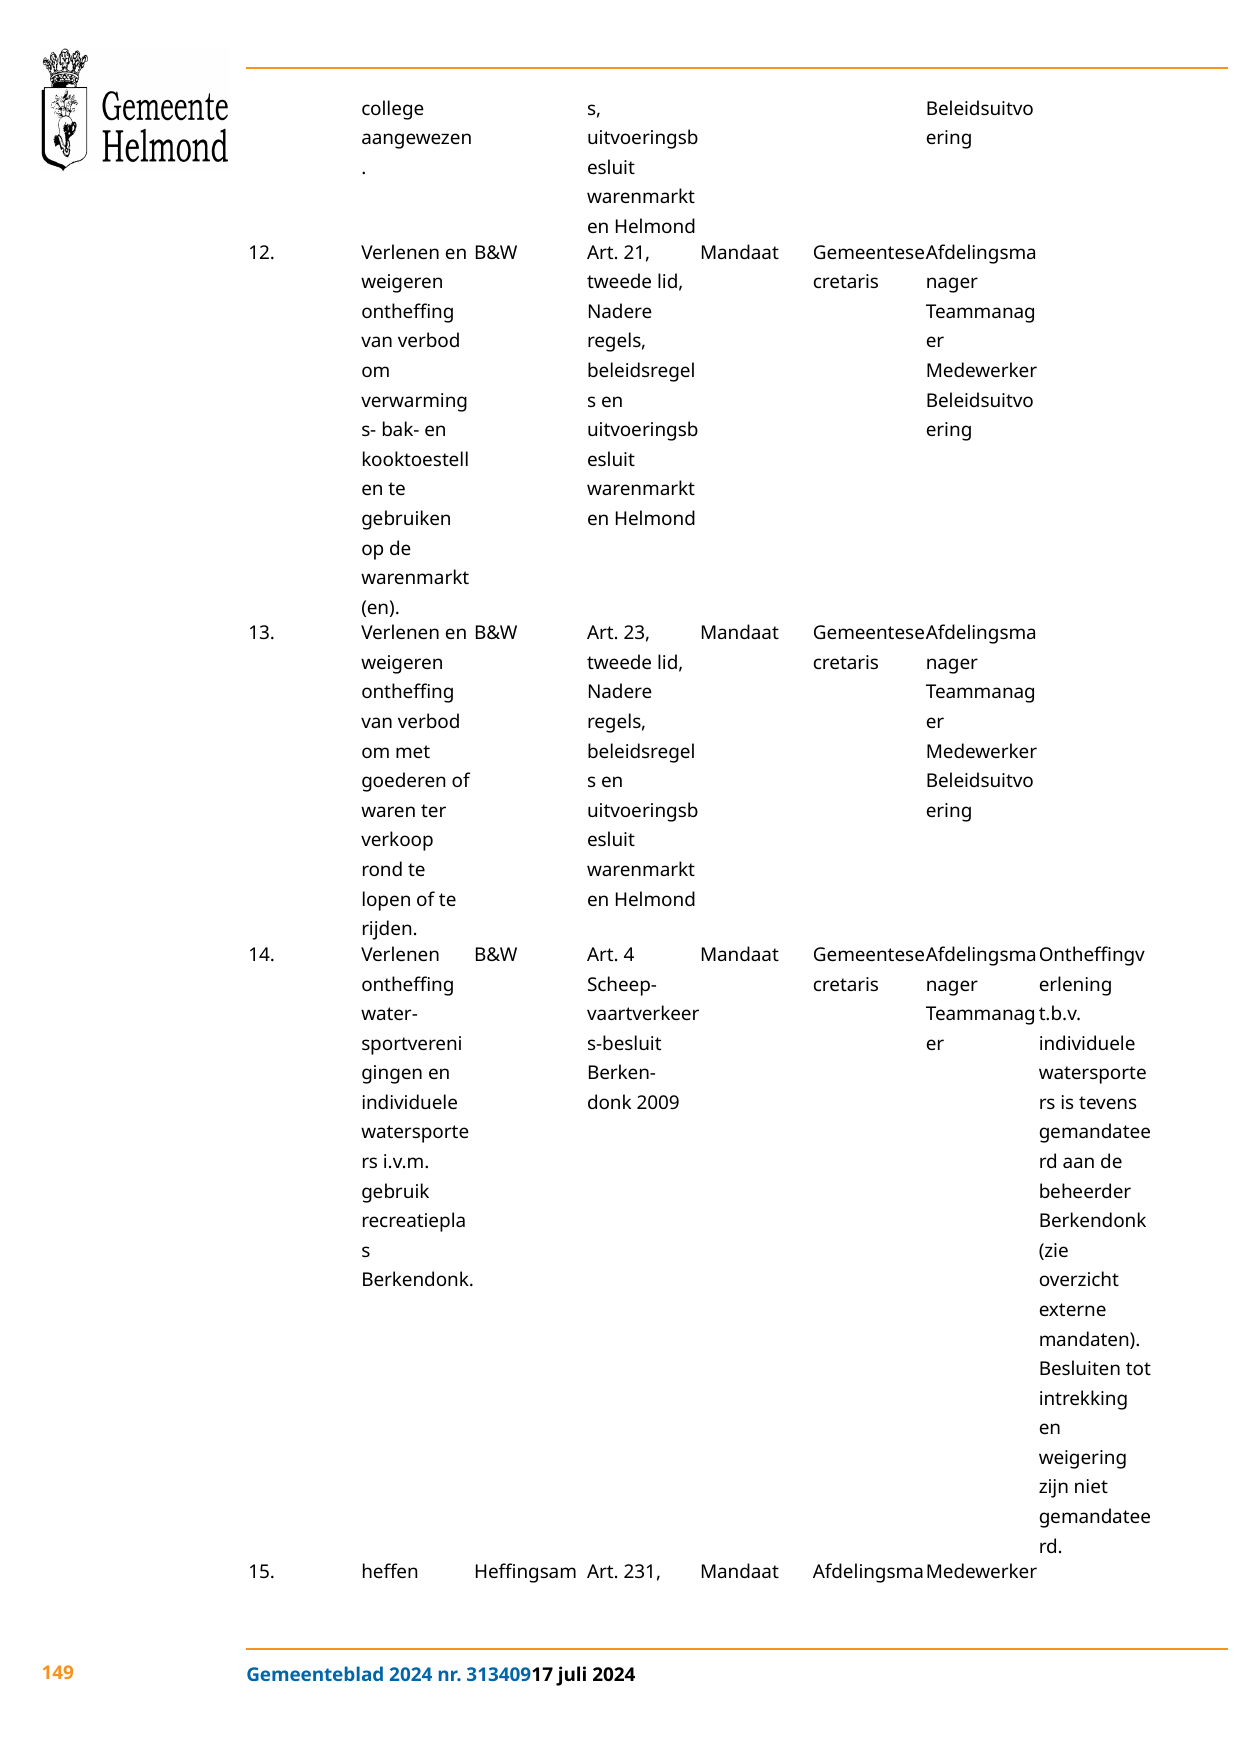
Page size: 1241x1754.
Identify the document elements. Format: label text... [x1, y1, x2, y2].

table_cell Verlenen en weigeren ontheffing van verbod om verwarmings- bak- en kooktoestellen te gebruiken op de warenmarkt(en). [361, 239, 474, 619]
table_cell B&W [474, 620, 587, 941]
table_cell heffen [361, 1559, 474, 1584]
table_cell Gemeentesecretaris [813, 941, 926, 1558]
table_cell Verlenen ontheffing water- sportverenigingen en individuele watersporters i.v.m. gebruik recreatieplas Berkendonk. [361, 941, 474, 1558]
table_cell Art. 4 Scheep-vaartverkeers-besluit Berken-donk 2009 [587, 941, 700, 1558]
table_cell [1039, 1559, 1152, 1584]
table_cell Mandaat [700, 620, 813, 941]
table_cell college aangewezen. [361, 95, 474, 239]
table_cell 13. [248, 620, 361, 941]
table_cell Mandaat [700, 941, 813, 1558]
table_cell Art. 231, [587, 1559, 700, 1584]
table_cell Mandaat [700, 1559, 813, 1584]
table_cell Afdelingsmanager Teammanager Medewerker Beleidsuitvoering [926, 239, 1038, 619]
table_cell [248, 95, 361, 239]
table_cell Medewerker [926, 1559, 1038, 1584]
table_cell [474, 95, 587, 239]
table_cell B&W [474, 941, 587, 1558]
picture [41, 47, 231, 172]
table_cell Art. 21, tweede lid, Nadere regels, beleidsregels en uitvoeringsbesluit warenmarkten Helmond [587, 239, 700, 619]
table_cell Afdelingsma [813, 1559, 926, 1584]
table_cell 14. [248, 941, 361, 1558]
table_cell Mandaat [700, 239, 813, 619]
table_cell Gemeentesecretaris [813, 620, 926, 941]
table_cell [1039, 239, 1152, 619]
table_cell s, uitvoeringsbesluit warenmarkten Helmond [587, 95, 700, 239]
table_cell Gemeentesecretaris [813, 239, 926, 619]
table_cell Verlenen en weigeren ontheffing van verbod om met goederen of waren ter verkoop rond te lopen of te rijden. [361, 620, 474, 941]
table_cell Beleidsuitvoering [926, 95, 1038, 239]
table_cell 12. [248, 239, 361, 619]
table_cell [813, 95, 926, 239]
table_cell Ontheffingverlening t.b.v. individuele watersporters is tevens gemandateerd aan de beheerder Berkendonk (zie overzicht externe mandaten). Besluiten tot intrekking en weigering zijn niet gemandateerd. [1039, 941, 1152, 1558]
table_cell [1039, 620, 1152, 941]
table_cell Art. 23, tweede lid, Nadere regels, beleidsregels en uitvoeringsbesluit warenmarkten Helmond [587, 620, 700, 941]
table_cell B&W [474, 239, 587, 619]
table_cell Afdelingsmanager Teammanager Medewerker Beleidsuitvoering [926, 620, 1038, 941]
table_cell Heffingsam [474, 1559, 587, 1584]
table_cell Afdelingsmanager Teammanager [926, 941, 1038, 1558]
table_cell [700, 95, 813, 239]
table_cell 15. [248, 1559, 361, 1584]
table_cell [1039, 95, 1152, 239]
